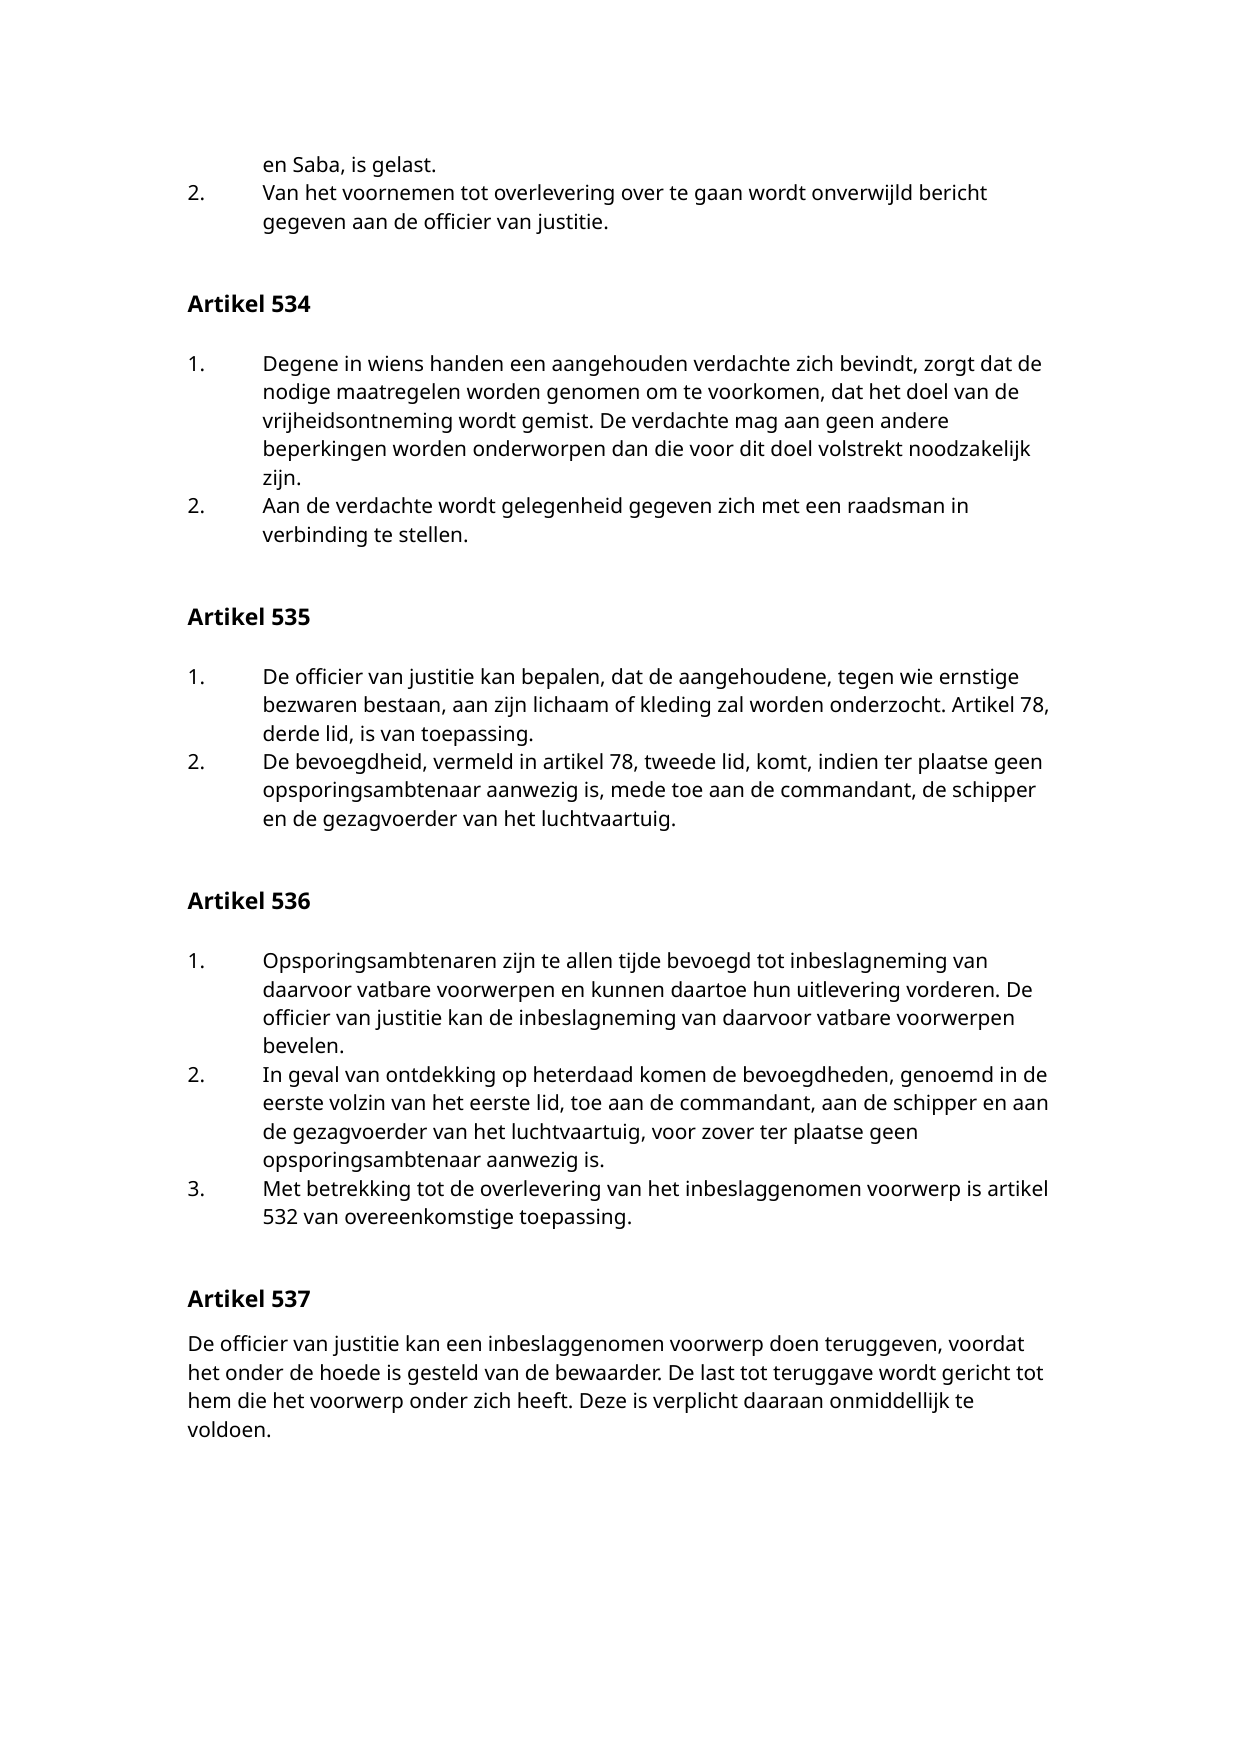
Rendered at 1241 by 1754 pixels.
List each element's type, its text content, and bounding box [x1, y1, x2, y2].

list en Saba, is gelast. [187, 150, 1053, 178]
list De officier van justitie kan bepalen, dat de aangehoudene, tegen wie ernstige bezwaren bestaan, aan zijn lichaam of kleding zal worden onderzocht. Artikel 78, derde lid, is van toepassing. [187, 662, 1053, 747]
list In geval van ontdekking op heterdaad komen de bevoegdheden, genoemd in de eerste volzin van het eerste lid, toe aan de commandant, aan de schipper en aan de gezagvoerder van het luchtvaartuig, voor zover ter plaatse geen opsporingsambtenaar aanwezig is. [187, 1060, 1053, 1174]
subtitle Artikel 534 [187, 288, 1053, 319]
list Degene in wiens handen een aangehouden verdachte zich bevindt, zorgt dat de nodige maatregelen worden genomen om te voorkomen, dat het doel van de vrijheidsontneming wordt gemist. De verdachte mag aan geen andere beperkingen worden onderworpen dan die voor dit doel volstrekt noodzakelijk zijn. [187, 349, 1053, 491]
list Van het voornemen tot overlevering over te gaan wordt onverwijld bericht gegeven aan de officier van justitie. [187, 178, 1053, 235]
list Met betrekking tot de overlevering van het inbeslaggenomen voorwerp is artikel 532 van overeenkomstige toepassing. [187, 1174, 1053, 1231]
text De officier van justitie kan een inbeslaggenomen voorwerp doen teruggeven, voordat het onder de hoede is gesteld van de bewaarder. De last tot teruggave wordt gericht tot hem die het voorwerp onder zich heeft. Deze is verplicht daaraan onmiddellijk te voldoen. [187, 1329, 1053, 1443]
list Aan de verdachte wordt gelegenheid gegeven zich met een raadsman in verbinding te stellen. [187, 491, 1053, 548]
subtitle Artikel 536 [187, 885, 1053, 916]
list Opsporingsambtenaren zijn te allen tijde bevoegd tot inbeslagneming van daarvoor vatbare voorwerpen en kunnen daartoe hun uitlevering vorderen. De officier van justitie kan de inbeslagneming van daarvoor vatbare voorwerpen bevelen. [187, 946, 1053, 1060]
subtitle Artikel 537 [187, 1283, 1053, 1314]
list De bevoegdheid, vermeld in artikel 78, tweede lid, komt, indien ter plaatse geen opsporingsambtenaar aanwezig is, mede toe aan de commandant, de schipper en de gezagvoerder van het luchtvaartuig. [187, 747, 1053, 832]
subtitle Artikel 535 [187, 601, 1053, 632]
